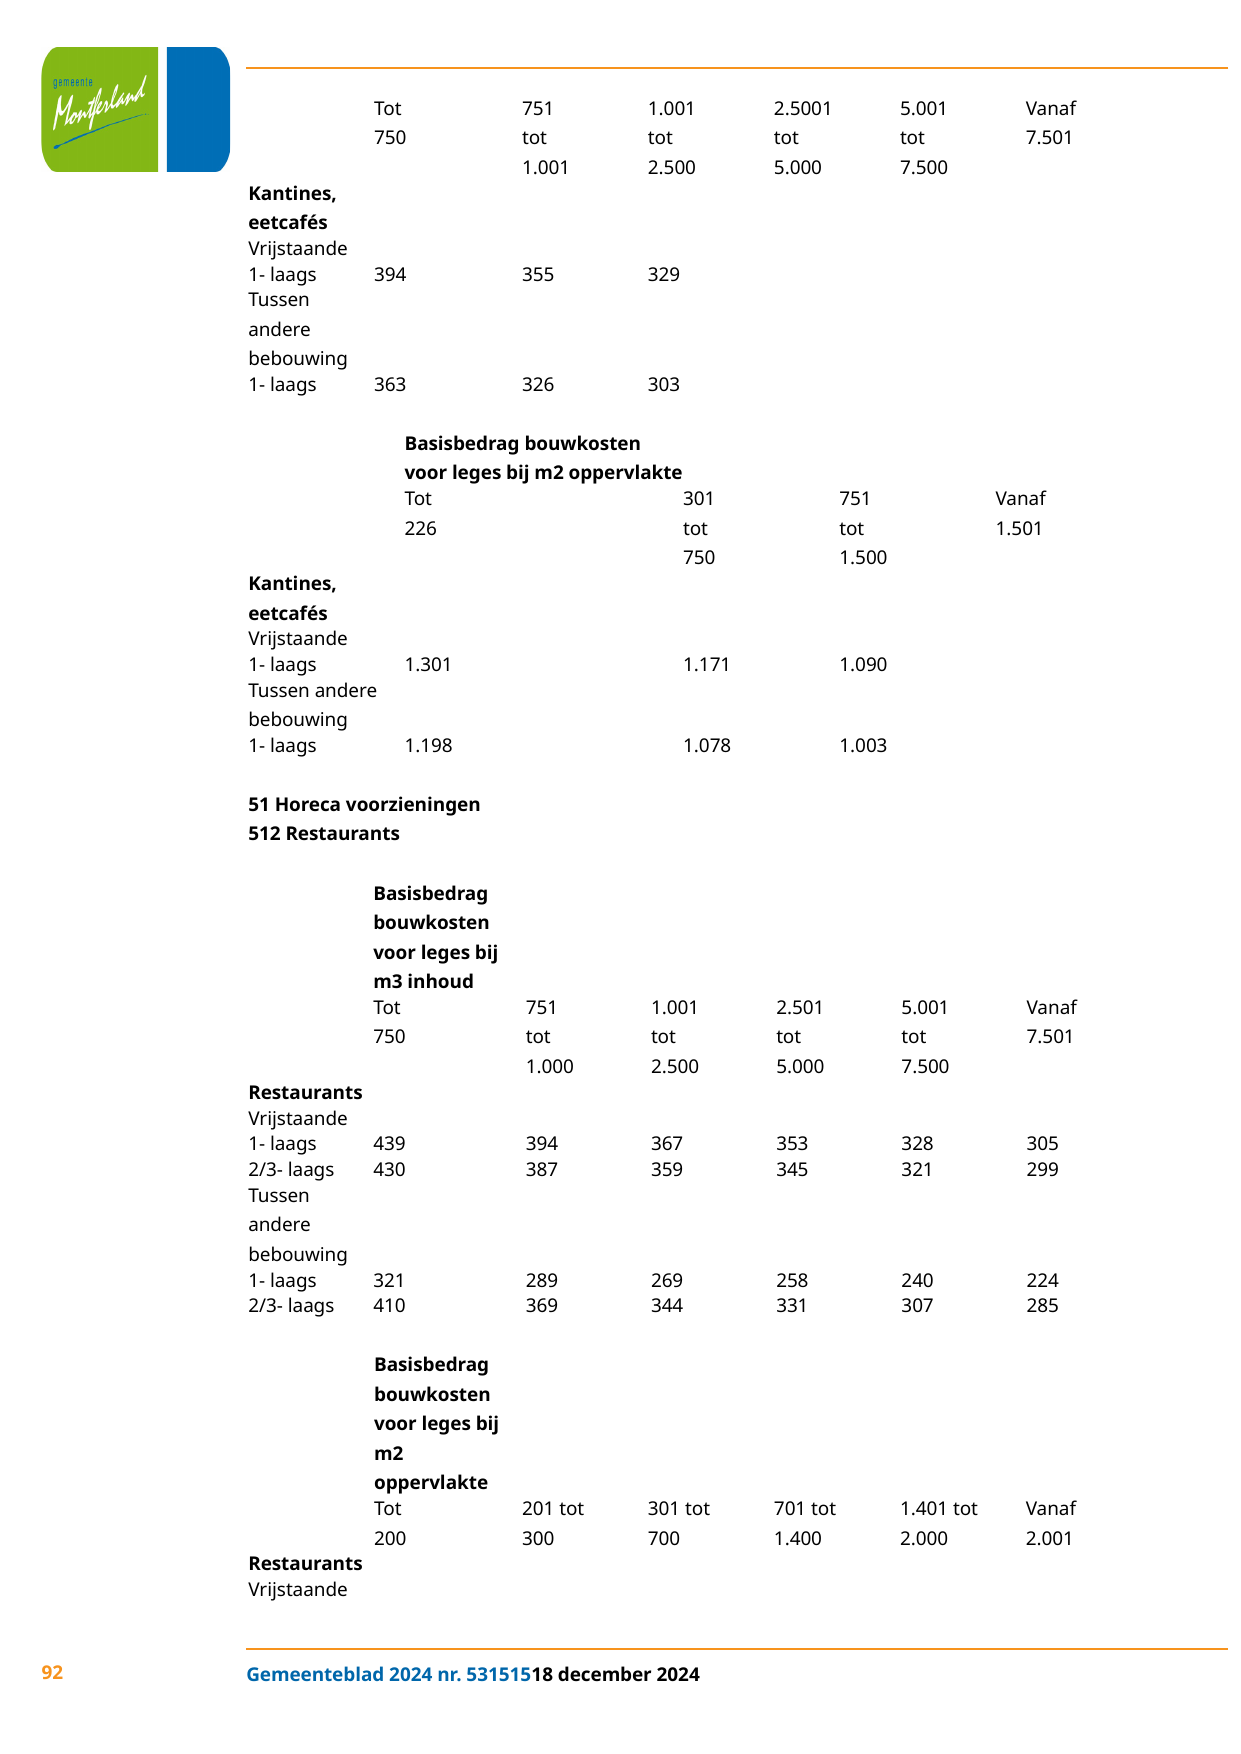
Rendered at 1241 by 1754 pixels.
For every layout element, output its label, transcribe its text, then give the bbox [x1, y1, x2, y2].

table_cell Tussen andere bebouwing [248, 677, 404, 732]
table_cell [776, 1079, 901, 1105]
table_cell 1- laags [248, 1131, 373, 1156]
table_cell [648, 1576, 774, 1602]
table_header [248, 430, 404, 485]
table_cell 326 [522, 371, 648, 397]
table_cell [683, 626, 839, 651]
table_cell Vrijstaande [248, 235, 374, 261]
table_cell [1026, 1105, 1152, 1131]
table_cell 439 [373, 1131, 526, 1156]
table_cell 1- laags [248, 1267, 373, 1293]
table_cell Vanaf 7.501 [1026, 95, 1152, 180]
table_cell 363 [374, 371, 522, 397]
table_cell 2.501 tot 5.000 [776, 994, 901, 1079]
table_cell [839, 570, 995, 626]
table_cell [651, 1105, 776, 1131]
table_cell Vanaf 2.001 [1026, 1495, 1152, 1551]
table_cell [404, 626, 683, 651]
table_cell 387 [526, 1156, 651, 1182]
table_cell Tussen andere bebouwing [248, 286, 374, 371]
table_cell Kantines, eetcafés [248, 570, 404, 626]
table_cell 331 [776, 1293, 901, 1318]
table_cell [374, 180, 522, 235]
table_cell [774, 286, 900, 371]
table_cell Restaurants [248, 1551, 374, 1576]
table_cell 701 tot 1.400 [774, 1495, 900, 1551]
table_cell 301 tot 700 [648, 1495, 774, 1551]
table_cell 410 [373, 1293, 526, 1318]
table_cell [774, 371, 900, 397]
table_cell 394 [526, 1131, 651, 1156]
table_cell [1026, 286, 1152, 371]
table_cell [900, 286, 1026, 371]
table_cell [526, 1079, 651, 1105]
table_cell 5.001 tot 7.500 [900, 95, 1026, 180]
table_cell [374, 1551, 522, 1576]
table_cell 1- laags [248, 261, 374, 286]
table_cell [776, 1182, 901, 1267]
table_cell [374, 286, 522, 371]
table_cell [995, 732, 1152, 758]
table_cell Vanaf 7.501 [1026, 994, 1152, 1079]
table_cell [374, 235, 522, 261]
table_cell [900, 235, 1026, 261]
table_cell [774, 235, 900, 261]
table_cell [648, 1551, 774, 1576]
table_cell [522, 1551, 648, 1576]
table_cell 269 [651, 1267, 776, 1293]
table_cell 394 [374, 261, 522, 286]
table_cell 201 tot 300 [522, 1495, 648, 1551]
table_cell 1- laags [248, 732, 404, 758]
table_cell Tot 226 [404, 485, 683, 570]
table_header [248, 880, 373, 994]
table_cell 303 [648, 371, 774, 397]
table_cell [648, 286, 774, 371]
table_cell [648, 180, 774, 235]
picture [41, 47, 231, 172]
table_cell Restaurants [248, 1079, 373, 1105]
table_cell 285 [1026, 1293, 1152, 1318]
table_cell [1026, 235, 1152, 261]
table_cell 321 [373, 1267, 526, 1293]
table_cell [683, 570, 839, 626]
table_cell 1.401 tot 2.000 [900, 1495, 1026, 1551]
table_cell [248, 485, 404, 570]
table_cell 355 [522, 261, 648, 286]
table_cell [995, 677, 1152, 732]
table_cell 751 tot 1.001 [522, 95, 648, 180]
table_cell [839, 626, 995, 651]
table_cell 1- laags [248, 371, 374, 397]
table_cell [373, 1182, 526, 1267]
table_cell 344 [651, 1293, 776, 1318]
table_cell 321 [901, 1156, 1026, 1182]
table_cell 258 [776, 1267, 901, 1293]
table_cell 751 tot 1.500 [839, 485, 995, 570]
table_cell Tot 750 [373, 994, 526, 1079]
table_cell [900, 1551, 1026, 1576]
table_cell [901, 1079, 1026, 1105]
table_cell 1.301 [404, 651, 683, 677]
table_cell 367 [651, 1131, 776, 1156]
table_cell Vrijstaande [248, 1576, 374, 1602]
table_cell 369 [526, 1293, 651, 1318]
table_cell Tot 200 [374, 1495, 522, 1551]
table_cell [995, 570, 1152, 626]
table_cell [522, 1576, 648, 1602]
table_cell 345 [776, 1156, 901, 1182]
table_cell [1026, 1182, 1152, 1267]
table_cell [1026, 180, 1152, 235]
table_cell [522, 235, 648, 261]
text 512 Restaurants [248, 820, 1152, 846]
table_cell 1.078 [683, 732, 839, 758]
table_cell 751 tot 1.000 [526, 994, 651, 1079]
table_cell 353 [776, 1131, 901, 1156]
table_cell [774, 180, 900, 235]
table_cell Kantines, eetcafés [248, 180, 374, 235]
table_cell [901, 1105, 1026, 1131]
table_cell [248, 95, 374, 180]
table_cell [648, 235, 774, 261]
table_cell [683, 677, 839, 732]
table_cell 1.001 tot 2.500 [648, 95, 774, 180]
table_cell 430 [373, 1156, 526, 1182]
table_cell 299 [1026, 1156, 1152, 1182]
table_cell 307 [901, 1293, 1026, 1318]
table_cell 289 [526, 1267, 651, 1293]
table_cell 301 tot 750 [683, 485, 839, 570]
table_cell [774, 1551, 900, 1576]
table_cell [373, 1079, 526, 1105]
table_header Basisbedrag bouwkosten voor leges bij m2 oppervlakte [404, 430, 683, 485]
table_cell [1026, 1079, 1152, 1105]
table_cell 305 [1026, 1131, 1152, 1156]
table_cell [774, 1576, 900, 1602]
table_cell [651, 1182, 776, 1267]
table_cell Vrijstaande [248, 626, 404, 651]
table_cell [1026, 1551, 1152, 1576]
table_cell 224 [1026, 1267, 1152, 1293]
table_cell [839, 677, 995, 732]
table_cell 2/3- laags [248, 1293, 373, 1318]
table_cell [901, 1182, 1026, 1267]
table_cell 1.090 [839, 651, 995, 677]
table_cell 1.003 [839, 732, 995, 758]
table_cell 328 [901, 1131, 1026, 1156]
table_cell [522, 180, 648, 235]
table_header [248, 1351, 374, 1495]
table_cell 1- laags [248, 651, 404, 677]
table_cell [373, 1105, 526, 1131]
table_cell [404, 570, 683, 626]
table_cell 359 [651, 1156, 776, 1182]
table_cell [526, 1105, 651, 1131]
table_cell [1026, 371, 1152, 397]
table_cell [248, 994, 373, 1079]
table_cell [900, 180, 1026, 235]
table_cell Vanaf 1.501 [995, 485, 1152, 570]
table_cell 1.198 [404, 732, 683, 758]
table_cell Tot 750 [374, 95, 522, 180]
text 51 Horeca voorzieningen [248, 791, 1152, 817]
table_cell [774, 261, 900, 286]
table_cell [651, 1079, 776, 1105]
table_cell [248, 1495, 374, 1551]
table_header Basisbedrag bouwkosten voor leges bij m3 inhoud [373, 880, 526, 994]
table_cell 2.5001 tot 5.000 [774, 95, 900, 180]
table_cell [522, 286, 648, 371]
table_cell [900, 1576, 1026, 1602]
table_cell 240 [901, 1267, 1026, 1293]
table_cell 2/3- laags [248, 1156, 373, 1182]
table_cell 1.171 [683, 651, 839, 677]
table_cell 329 [648, 261, 774, 286]
table_cell [900, 261, 1026, 286]
table_cell [1026, 261, 1152, 286]
table_cell 5.001 tot 7.500 [901, 994, 1026, 1079]
table_cell [404, 677, 683, 732]
table_cell Tussen andere bebouwing [248, 1182, 373, 1267]
table_cell 1.001 tot 2.500 [651, 994, 776, 1079]
table_cell [900, 371, 1026, 397]
table_cell [526, 1182, 651, 1267]
table_cell [776, 1105, 901, 1131]
table_cell [995, 626, 1152, 651]
table_header Basisbedrag bouwkosten voor leges bij m2 oppervlakte [374, 1351, 522, 1495]
table_cell [374, 1576, 522, 1602]
table_cell [1026, 1576, 1152, 1602]
table_cell Vrijstaande [248, 1105, 373, 1131]
table_cell [995, 651, 1152, 677]
